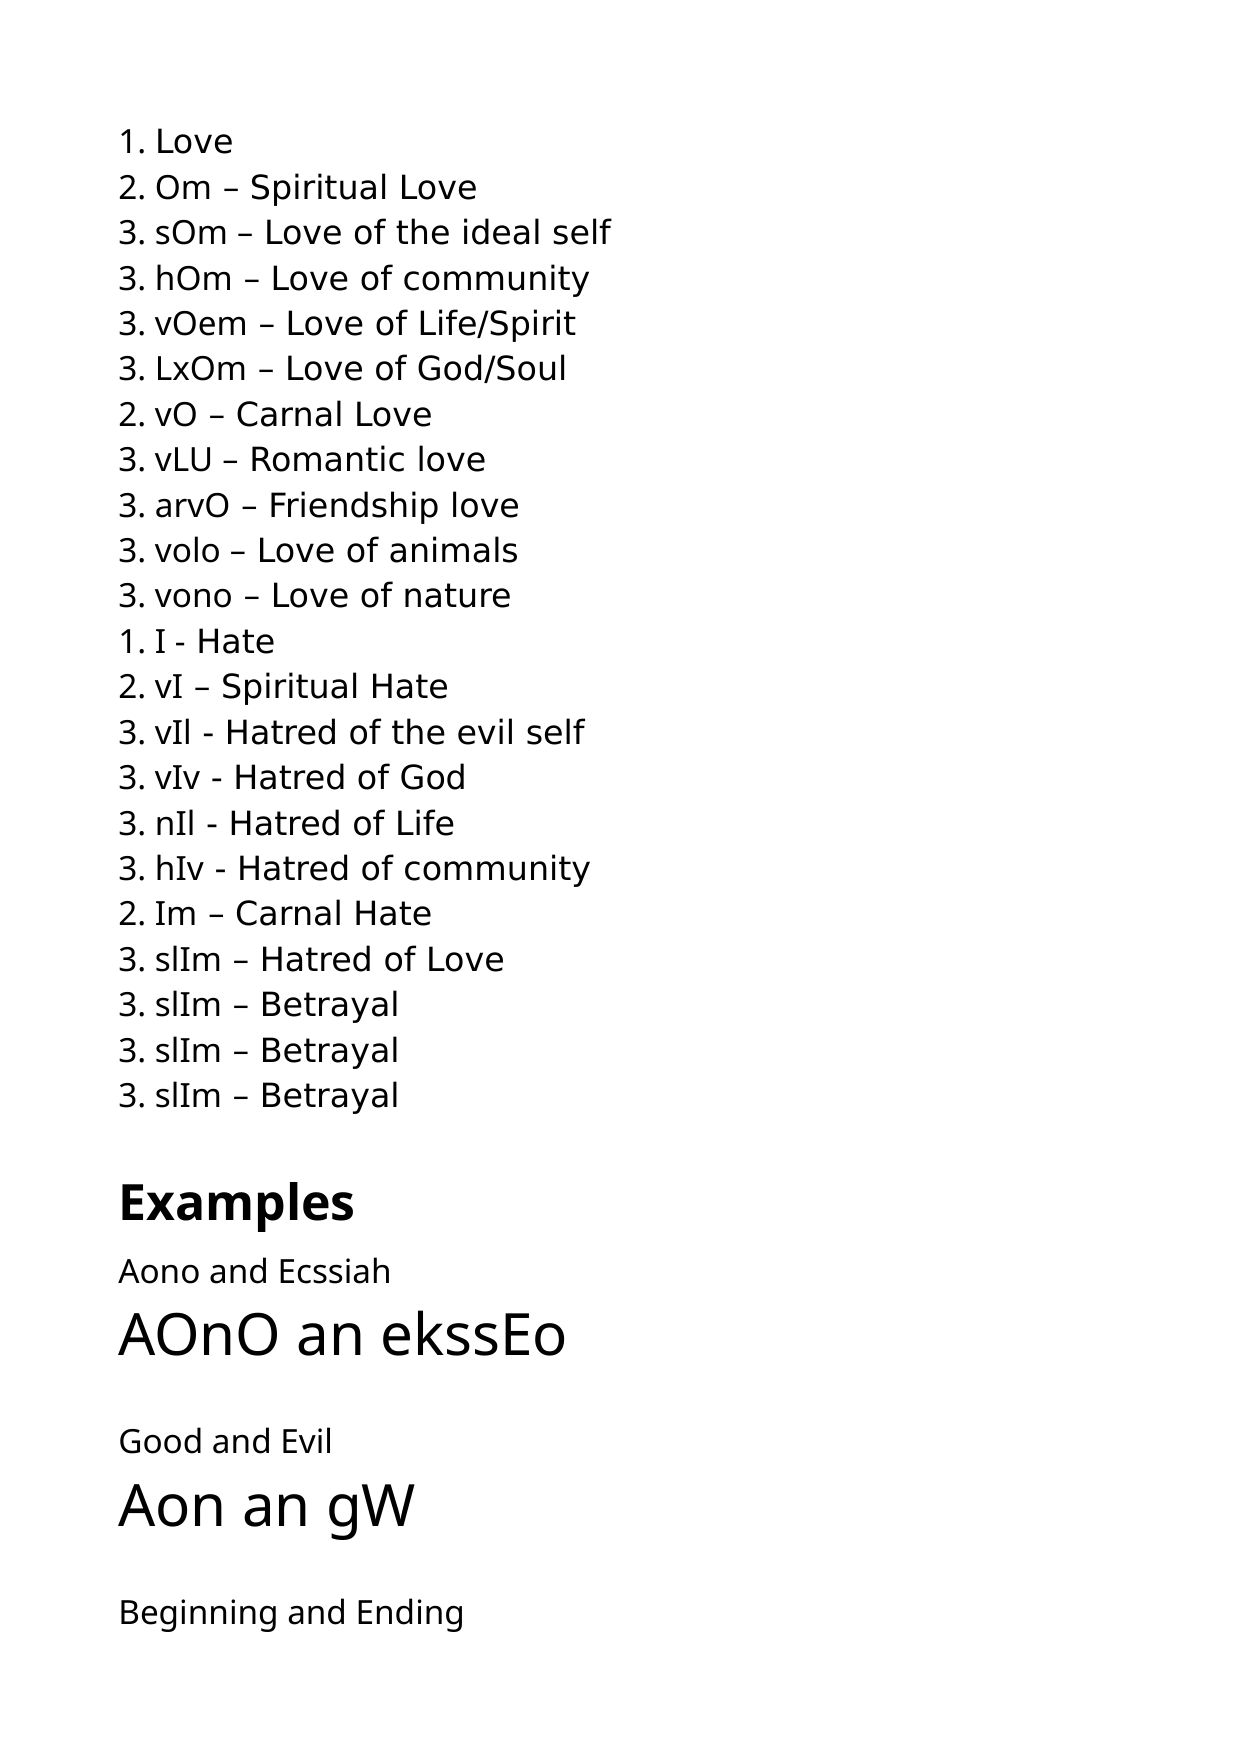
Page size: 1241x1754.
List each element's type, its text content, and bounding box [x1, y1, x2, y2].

text 3. vLU – Romantic love [118, 436, 1122, 481]
text 3. volo – Love of animals [118, 527, 1122, 572]
text 2. vO – Carnal Love [118, 391, 1122, 436]
text 3. hIv - Hatred of community [118, 845, 1122, 890]
text Aon an gW [118, 1464, 1122, 1543]
text 3. vIl - Hatred of the evil self [118, 708, 1122, 754]
text 3. slIm – Betrayal [118, 981, 1122, 1026]
text 3. arvO – Friendship love [118, 481, 1122, 527]
text 2. Om – Spiritual Love [118, 163, 1122, 209]
text 3. sOm – Love of the ideal self [118, 209, 1122, 254]
text 3. vIv - Hatred of God [118, 754, 1122, 799]
text 3. hOm – Love of community [118, 254, 1122, 300]
text 3. vono – Love of nature [118, 572, 1122, 618]
text 2. vI – Spiritual Hate [118, 663, 1122, 708]
text 3. slIm – Betrayal [118, 1072, 1122, 1117]
text AOnO an ekssEo [118, 1293, 1122, 1373]
text 1. Love [118, 118, 1122, 163]
text 3. LxOm – Love of God/Soul [118, 345, 1122, 391]
text Good and Evil [118, 1418, 1122, 1464]
text Beginning and Ending [118, 1588, 1122, 1634]
text Aono and Ecssiah [118, 1248, 1122, 1293]
text 1. I - Hate [118, 618, 1122, 663]
text 3. slIm – Betrayal [118, 1026, 1122, 1072]
text 3. nIl - Hatred of Life [118, 799, 1122, 845]
text 3. slIm – Hatred of Love [118, 936, 1122, 981]
text 2. Im – Carnal Hate [118, 890, 1122, 936]
text 3. vOem – Love of Life/Spirit [118, 300, 1122, 345]
subtitle Examples [118, 1167, 1122, 1235]
